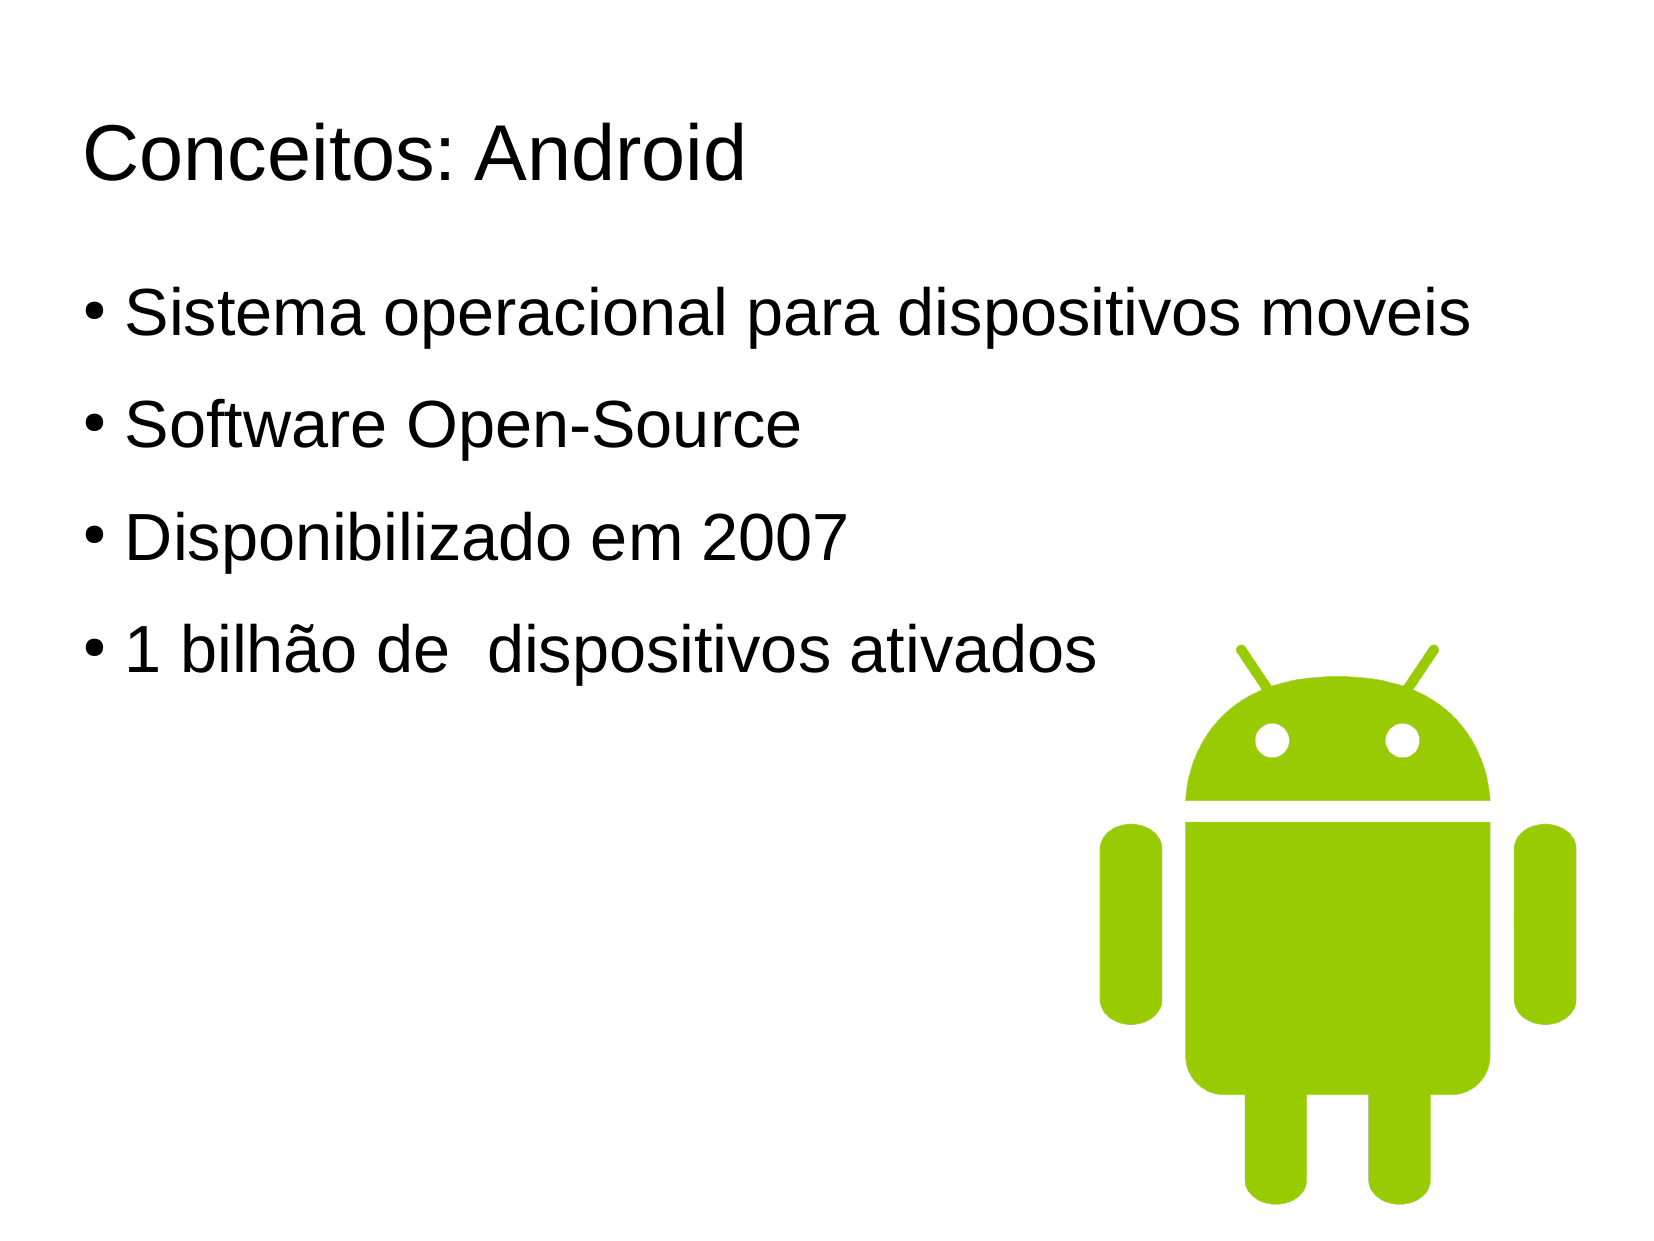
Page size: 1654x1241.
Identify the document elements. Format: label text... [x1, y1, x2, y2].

picture [1051, 637, 1623, 1209]
title Conceitos: Android [82, 49, 1571, 256]
subtitle Sistema operacional para dispositivos moveis Software Open-Source Disponibilizado em 2007 1 bilhão de dispositivos ativados [82, 256, 1571, 668]
